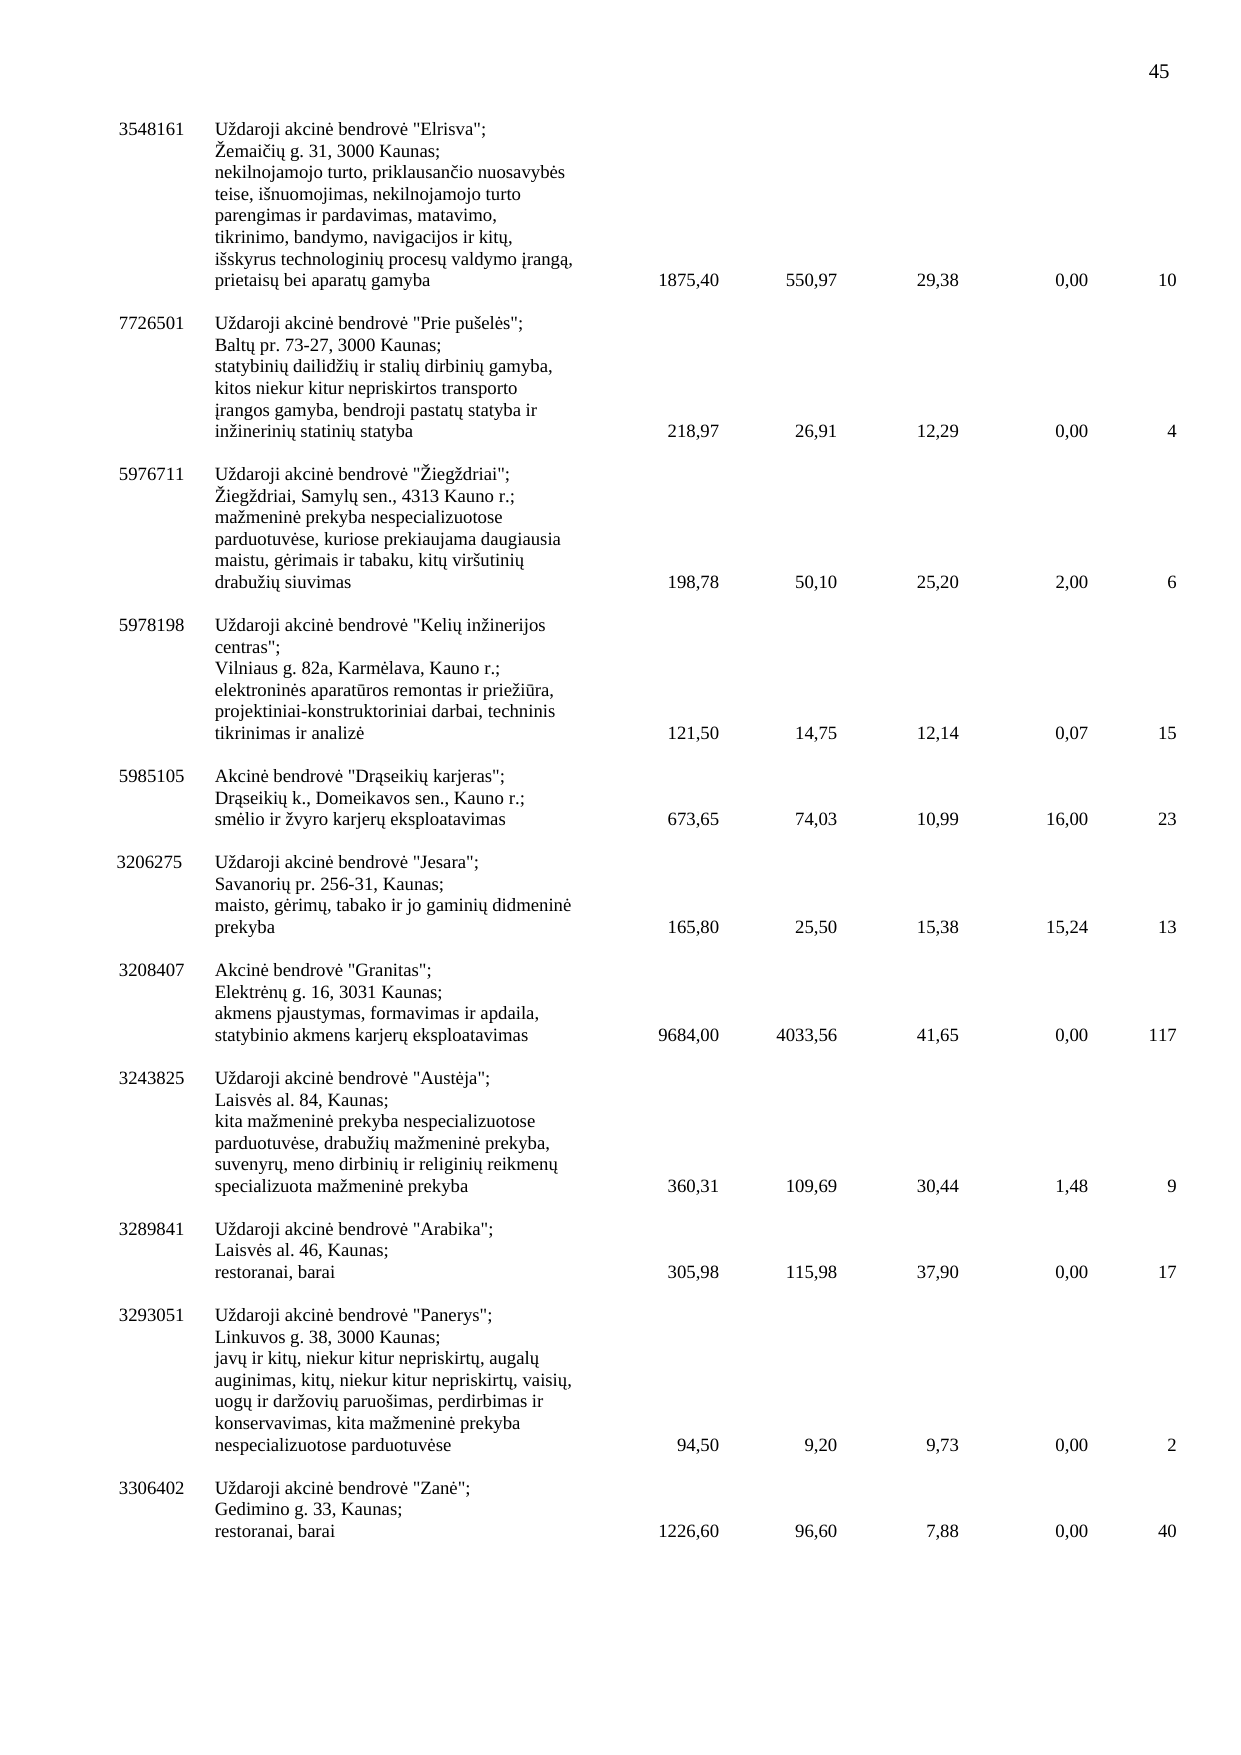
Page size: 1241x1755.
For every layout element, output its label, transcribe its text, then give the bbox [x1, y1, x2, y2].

table_cell 15,38 [853, 851, 974, 959]
table_cell 0,07 [975, 614, 1104, 765]
table_cell Uždaroji akcinė bendrovė "Kelių inžinerijos centras"; Vilniaus g. 82a, Karmėlava, Kauno r.; elektroninės aparatūros remontas ir priežiūra, projektiniai-konstruktoriniai darbai, techninis tikrinimas ir analizė [203, 614, 587, 765]
table_cell 2,00 [975, 463, 1104, 614]
table_cell Uždaroji akcinė bendrovė "Žiegždriai"; Žiegždriai, Samylų sen., 4313 Kauno r.; mažmeninė prekyba nespecializuotose parduotuvėse, kuriose prekiaujama daugiausia maistu, gėrimais ir tabaku, kitų viršutinių drabužių siuvimas [203, 463, 587, 614]
table_cell 10 [1104, 118, 1192, 312]
table_cell 29,38 [853, 118, 974, 312]
table_cell 218,97 [587, 312, 735, 463]
table_cell Uždaroji akcinė bendrovė "Prie pušelės"; Baltų pr. 73-27, 3000 Kaunas; statybinių dailidžių ir stalių dirbinių gamyba, kitos niekur kitur nepriskirtos transporto įrangos gamyba, bendroji pastatų statyba ir inžinerinių statinių statyba [203, 312, 587, 463]
table_cell 5976711 [100, 463, 203, 614]
table_cell Akcinė bendrovė "Granitas"; Elektrėnų g. 16, 3031 Kaunas; akmens pjaustymas, formavimas ir apdaila, statybinio akmens karjerų eksploatavimas [203, 959, 587, 1067]
table_cell 30,44 [853, 1067, 974, 1218]
table_cell 3206275 [100, 851, 203, 959]
table_cell 9,73 [853, 1304, 974, 1477]
table_cell 7726501 [100, 312, 203, 463]
table_cell 12,29 [853, 312, 974, 463]
table_cell Uždaroji akcinė bendrovė "Panerys"; Linkuvos g. 38, 3000 Kaunas; javų ir kitų, niekur kitur nepriskirtų, augalų auginimas, kitų, niekur kitur nepriskirtų, vaisių, uogų ir daržovių paruošimas, perdirbimas ir konservavimas, kita mažmeninė prekyba nespecializuotose parduotuvėse [203, 1304, 587, 1477]
table_cell 37,90 [853, 1218, 974, 1304]
table_cell 0,00 [975, 118, 1104, 312]
table_cell 74,03 [735, 765, 853, 851]
table_cell 0,00 [975, 959, 1104, 1067]
table_cell Uždaroji akcinė bendrovė "Arabika"; Laisvės al. 46, Kaunas; restoranai, barai [203, 1218, 587, 1304]
table_cell Akcinė bendrovė "Drąseikių karjeras"; Drąseikių k., Domeikavos sen., Kauno r.; smėlio ir žvyro karjerų eksploatavimas [203, 765, 587, 851]
table_cell 6 [1104, 463, 1192, 614]
table_cell 115,98 [735, 1218, 853, 1304]
table_cell 41,65 [853, 959, 974, 1067]
table_cell 550,97 [735, 118, 853, 312]
table_cell 4033,56 [735, 959, 853, 1067]
table_cell 198,78 [587, 463, 735, 614]
table_cell 16,00 [975, 765, 1104, 851]
table_cell 0,00 [975, 1477, 1104, 1563]
table_cell 94,50 [587, 1304, 735, 1477]
table_cell 17 [1104, 1218, 1192, 1304]
table_cell 23 [1104, 765, 1192, 851]
table_cell 5978198 [100, 614, 203, 765]
table_cell Uždaroji akcinė bendrovė "Elrisva"; Žemaičių g. 31, 3000 Kaunas; nekilnojamojo turto, priklausančio nuosavybės teise, išnuomojimas, nekilnojamojo turto parengimas ir pardavimas, matavimo, tikrinimo, bandymo, navigacijos ir kitų, išskyrus technologinių procesų valdymo įrangą, prietaisų bei aparatų gamyba [203, 118, 587, 312]
table_cell Uždaroji akcinė bendrovė "Jesara"; Savanorių pr. 256-31, Kaunas; maisto, gėrimų, tabako ir jo gaminių didmeninė prekyba [203, 851, 587, 959]
table_cell 121,50 [587, 614, 735, 765]
table_cell 0,00 [975, 1218, 1104, 1304]
table_cell 26,91 [735, 312, 853, 463]
table_cell 0,00 [975, 1304, 1104, 1477]
table_cell 40 [1104, 1477, 1192, 1563]
table_cell 109,69 [735, 1067, 853, 1218]
table_cell 360,31 [587, 1067, 735, 1218]
table_cell 3208407 [100, 959, 203, 1067]
table_cell 9 [1104, 1067, 1192, 1218]
table_cell Uždaroji akcinė bendrovė "Austėja"; Laisvės al. 84, Kaunas; kita mažmeninė prekyba nespecializuotose parduotuvėse, drabužių mažmeninė prekyba, suvenyrų, meno dirbinių ir religinių reikmenų specializuota mažmeninė prekyba [203, 1067, 587, 1218]
table_cell 50,10 [735, 463, 853, 614]
table_cell 1,48 [975, 1067, 1104, 1218]
table_cell 9,20 [735, 1304, 853, 1477]
table_cell 117 [1104, 959, 1192, 1067]
table_cell 1875,40 [587, 118, 735, 312]
table_cell 13 [1104, 851, 1192, 959]
table_cell Uždaroji akcinė bendrovė "Zanė"; Gedimino g. 33, Kaunas; restoranai, barai [203, 1477, 587, 1563]
table_cell 165,80 [587, 851, 735, 959]
table_cell 3548161 [100, 118, 203, 312]
table_cell 10,99 [853, 765, 974, 851]
table_cell 1226,60 [587, 1477, 735, 1563]
table_cell 25,20 [853, 463, 974, 614]
table_cell 9684,00 [587, 959, 735, 1067]
table_cell 15,24 [975, 851, 1104, 959]
table_cell 2 [1104, 1304, 1192, 1477]
table_cell 4 [1104, 312, 1192, 463]
table_cell 25,50 [735, 851, 853, 959]
table_cell 3289841 [100, 1218, 203, 1304]
table_cell 5985105 [100, 765, 203, 851]
table_cell 0,00 [975, 312, 1104, 463]
table_cell 305,98 [587, 1218, 735, 1304]
table_cell 15 [1104, 614, 1192, 765]
table_cell 3293051 [100, 1304, 203, 1477]
table_cell 12,14 [853, 614, 974, 765]
table_cell 3243825 [100, 1067, 203, 1218]
table_cell 673,65 [587, 765, 735, 851]
table_cell 14,75 [735, 614, 853, 765]
table_cell 7,88 [853, 1477, 974, 1563]
table_cell 3306402 [100, 1477, 203, 1563]
table_cell 96,60 [735, 1477, 853, 1563]
